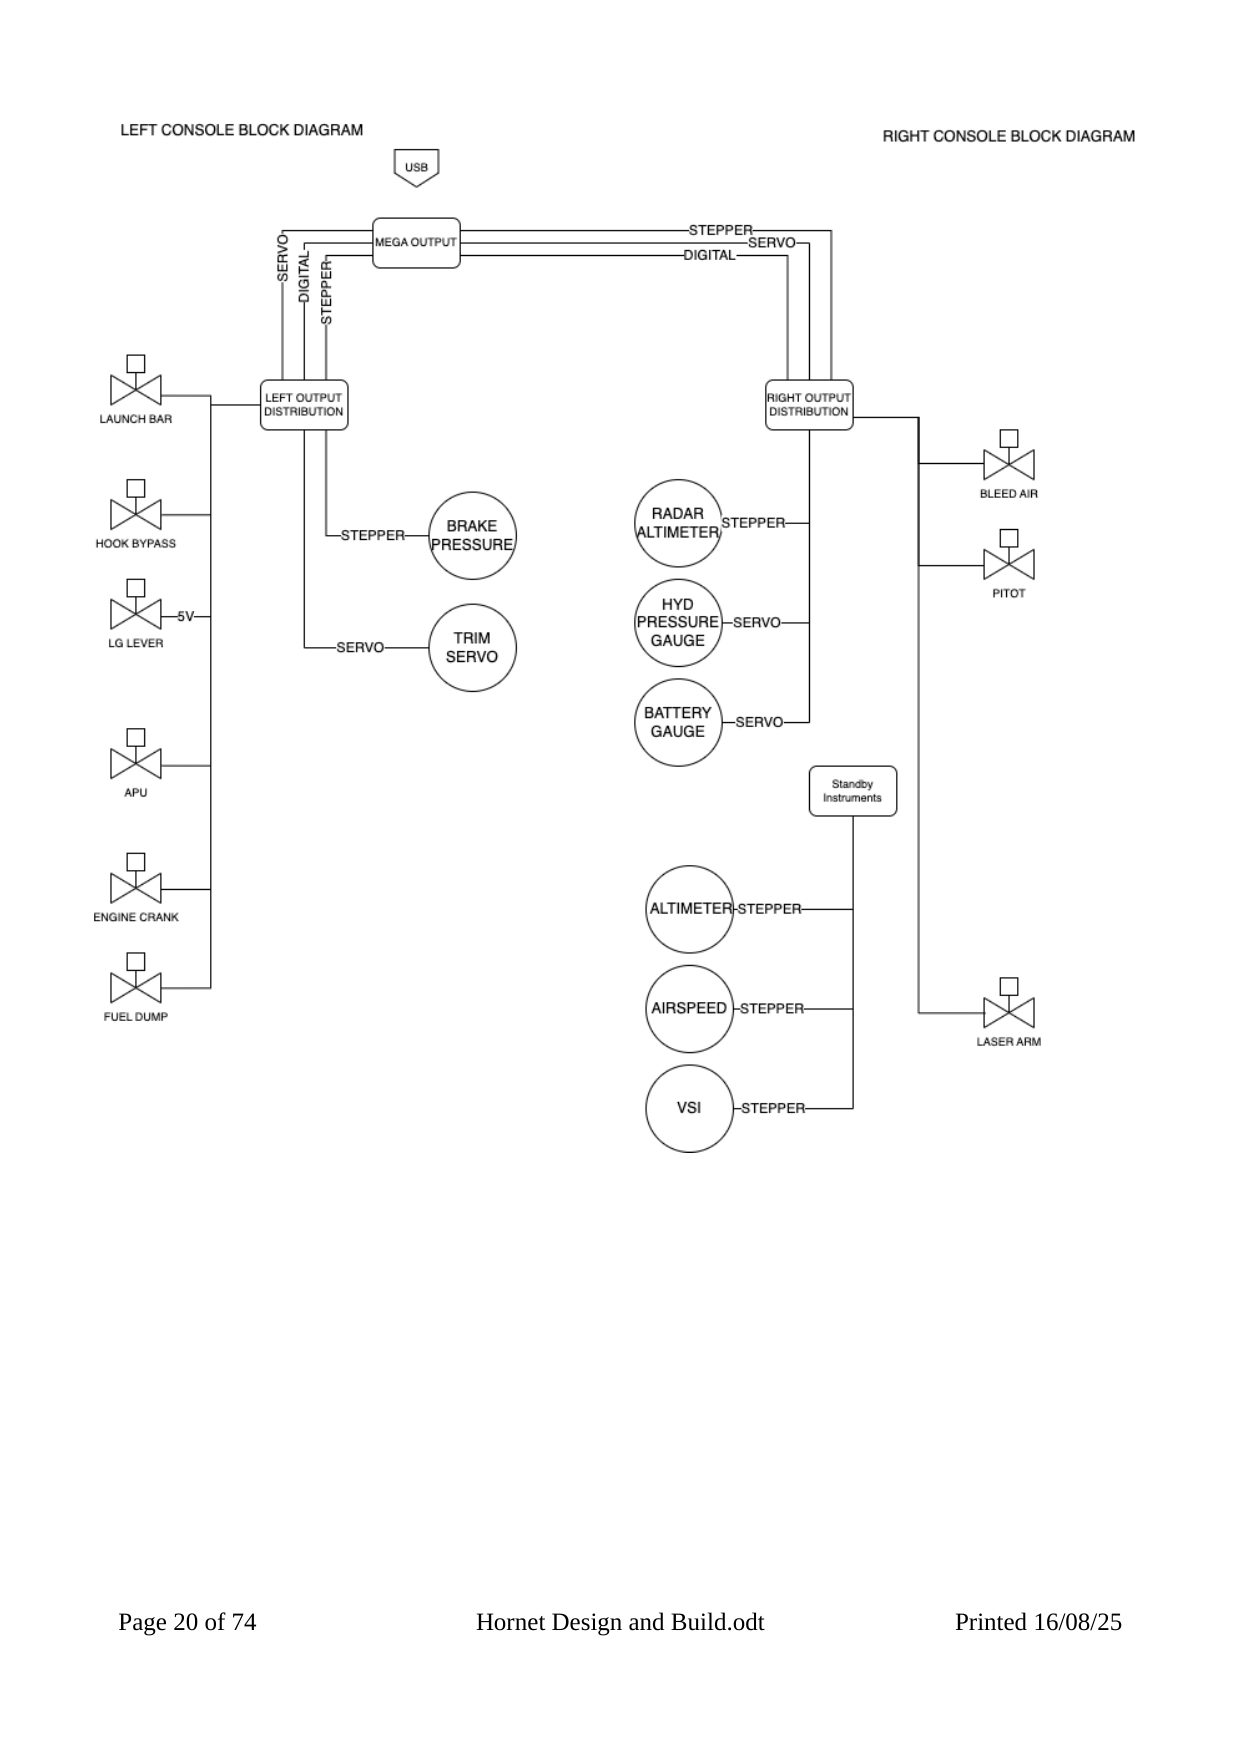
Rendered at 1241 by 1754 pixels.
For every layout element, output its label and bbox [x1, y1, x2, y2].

picture [93, 118, 1147, 1153]
